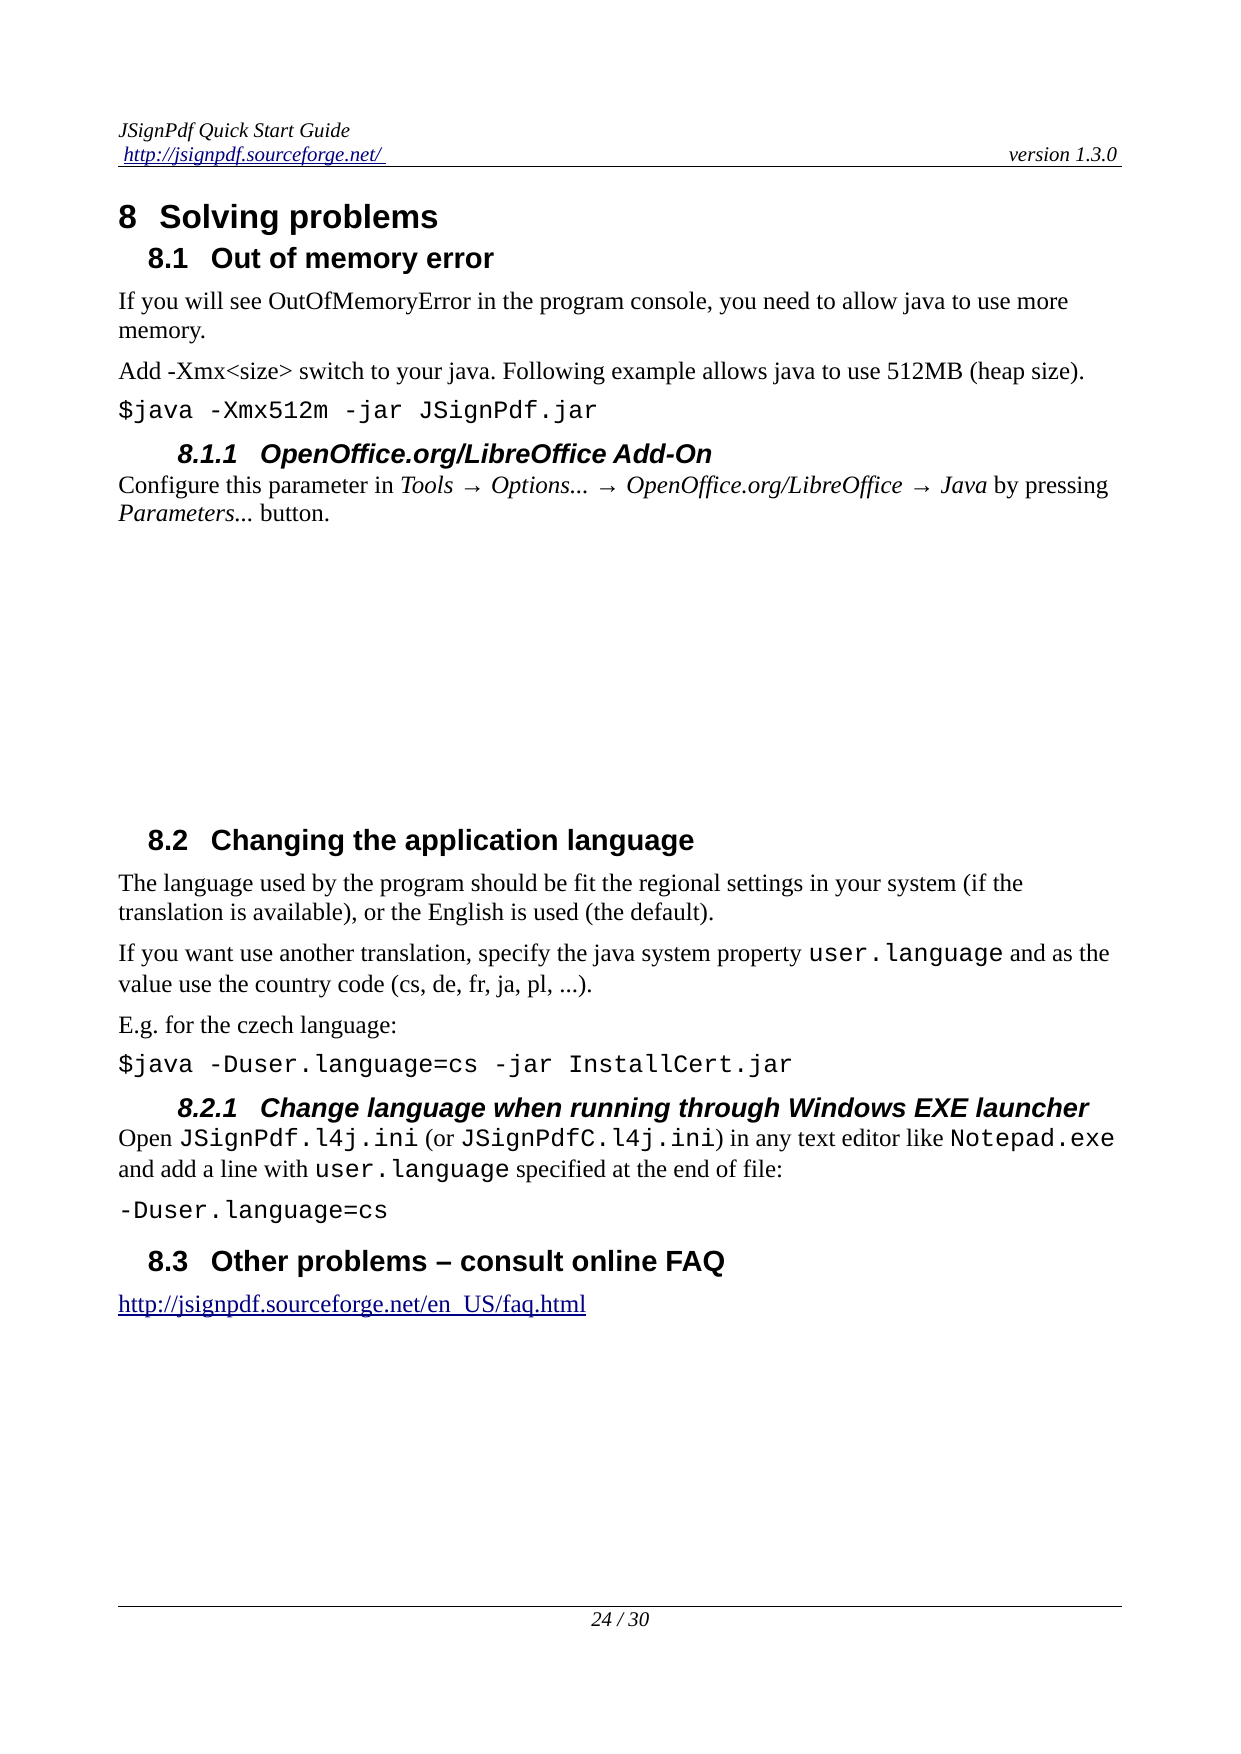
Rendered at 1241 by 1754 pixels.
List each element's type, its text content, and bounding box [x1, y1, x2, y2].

subtitle Change language when running through Windows EXE launcher [177, 1092, 1122, 1123]
text E.g. for the czech language: [118, 1010, 1122, 1039]
subtitle Other problems – consult online FAQ [148, 1244, 1116, 1278]
text If you will see OutOfMemoryError in the program console, you need to allow java to use more memory. [118, 286, 1122, 344]
subtitle Out of memory error [148, 241, 1116, 275]
subtitle OpenOffice.org/LibreOffice Add-On [177, 438, 1122, 470]
text -Duser.language=cs [118, 1197, 1122, 1226]
subtitle Changing the application language [148, 546, 1116, 856]
text If you want use another translation, specify the java system property user.language and as the value use the country code (cs, de, fr, ja, pl, ...). [118, 938, 1122, 997]
text Add -Xmx<size> switch to your java. Following example allows java to use 512MB (heap size). [118, 356, 1122, 385]
subtitle Solving problems [118, 197, 1122, 235]
text $java -Duser.language=cs -jar InstallCert.jar [118, 1051, 1122, 1079]
text Configure this parameter in Tools → Options... → OpenOffice.org/LibreOffice → Java by pressing Parameters... button. [118, 470, 1122, 527]
text Open JSignPdf.l4j.ini (or JSignPdfC.l4j.ini) in any text editor like Notepad.exe and add a line with user.language specified at the end of file: [118, 1123, 1122, 1185]
text http://jsignpdf.sourceforge.net/en_US/faq.html [118, 1289, 1122, 1318]
text The language used by the program should be fit the regional settings in your system (if the translation is available), or the English is used (the default). [118, 868, 1122, 925]
text $java -Xmx512m -jar JSignPdf.jar [118, 398, 1122, 426]
